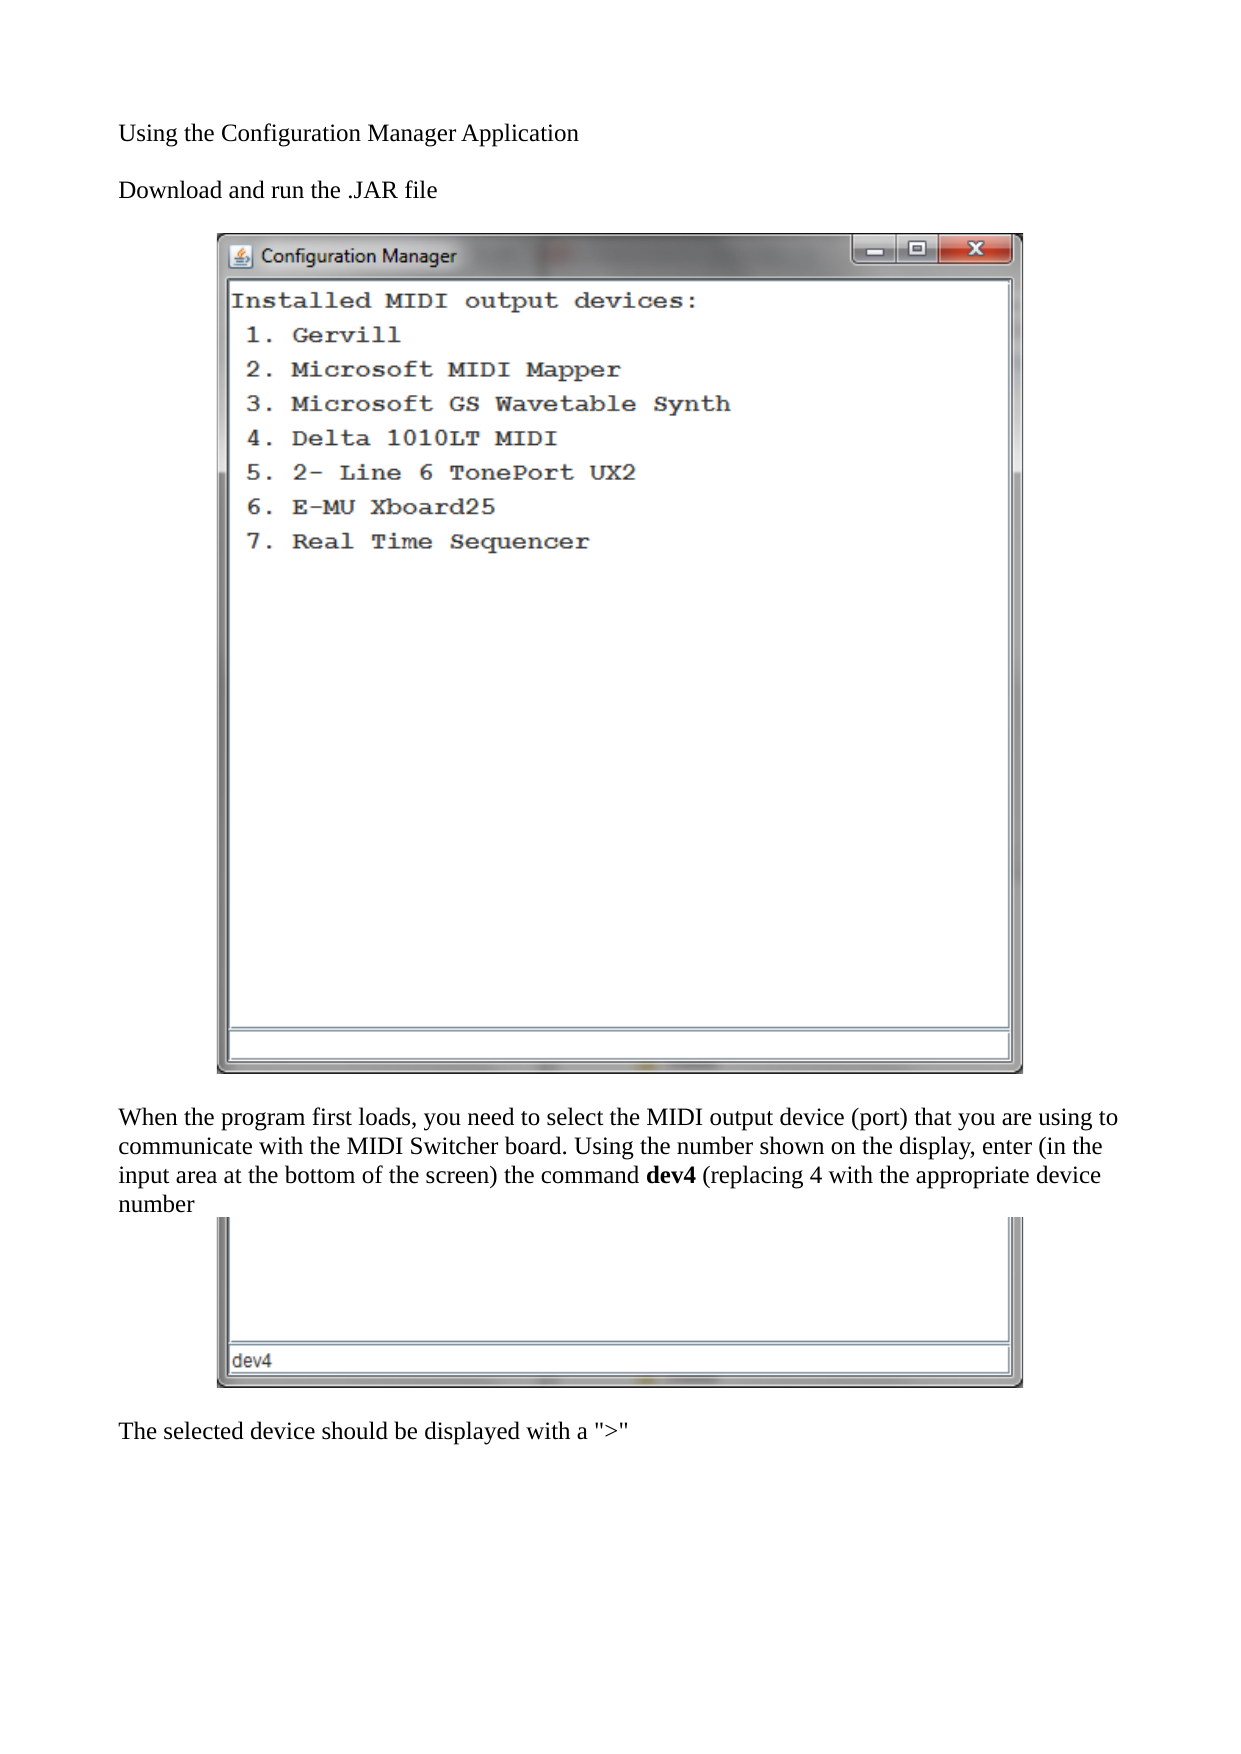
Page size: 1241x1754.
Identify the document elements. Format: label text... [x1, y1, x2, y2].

text Download and run the .JAR file [118, 176, 1122, 204]
text When the program first loads, you need to select the MIDI output device (port) that you are using to communicate with the MIDI Switcher board. Using the number shown on the display, enter (in the input area at the bottom of the screen) the command dev4 (replacing 4 with the appropriate device number [118, 1102, 1122, 1217]
picture [216, 1217, 1024, 1388]
text Using the Configuration Manager Application [118, 118, 1122, 147]
picture [216, 233, 1024, 1074]
text The selected device should be displayed with a ">" [118, 1416, 1122, 1445]
